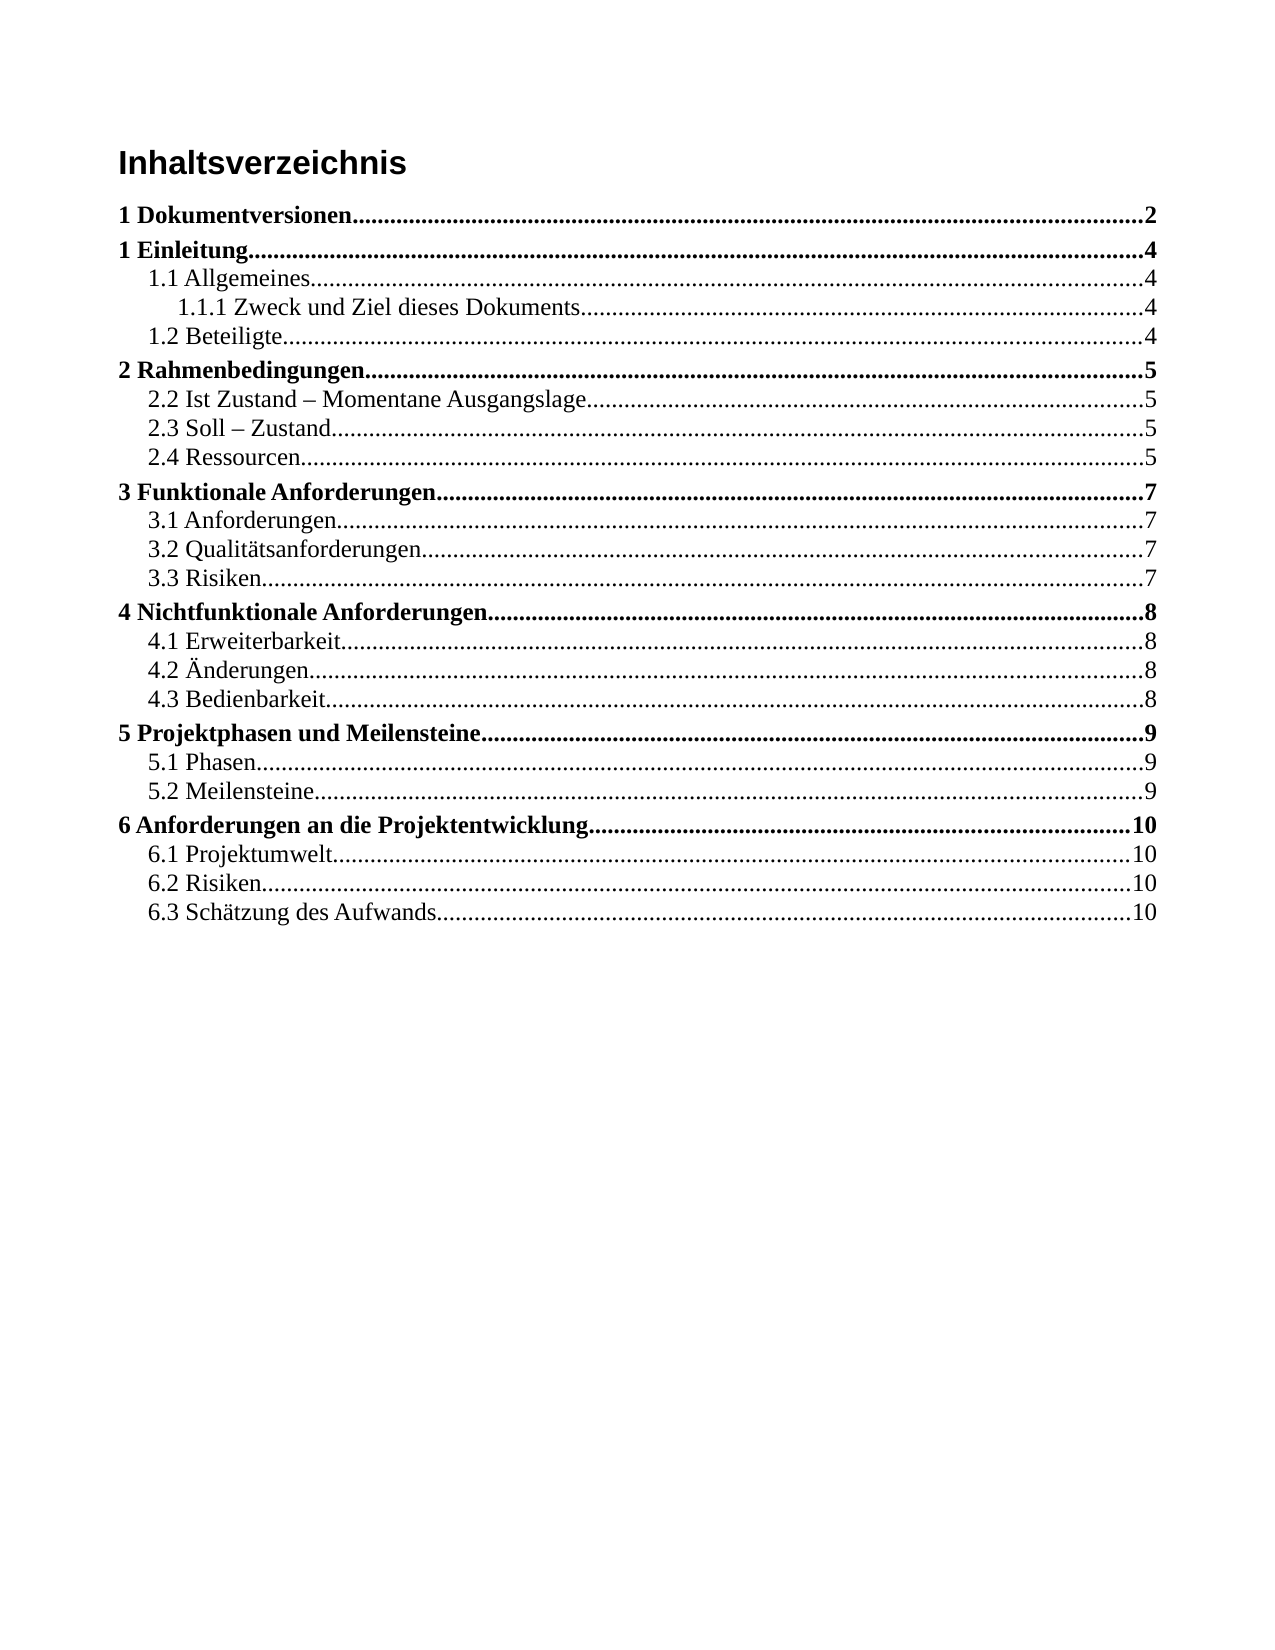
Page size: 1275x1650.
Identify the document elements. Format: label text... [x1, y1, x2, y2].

text 4.3 Bedienbarkeit 8 [148, 684, 1157, 712]
text 2.3 Soll – Zustand 5 [148, 413, 1157, 442]
text 3.3 Risiken 7 [148, 563, 1157, 592]
text 2.4 Ressourcen 5 [148, 442, 1157, 471]
text 6 Anforderungen an die Projektentwicklung 10 [118, 811, 1157, 839]
text 3 Funktionale Anforderungen 7 [118, 477, 1157, 505]
text 4.2 Änderungen 8 [148, 655, 1157, 684]
text 4 Nichtfunktionale Anforderungen 8 [118, 597, 1157, 626]
text 6.1 Projektumwelt 10 [148, 839, 1157, 868]
text 6.2 Risiken 10 [148, 868, 1157, 897]
text 2 Rahmenbedingungen 5 [118, 356, 1157, 384]
text 1.1.1 Zweck und Ziel dieses Dokuments 4 [177, 292, 1157, 321]
text 3.2 Qualitätsanforderungen 7 [148, 534, 1157, 563]
text 1 Dokumentversionen 2 [118, 200, 1157, 229]
text 5 Projektphasen und Meilensteine 9 [118, 718, 1157, 747]
text 5.1 Phasen 9 [148, 747, 1157, 776]
subtitle Inhaltsverzeichnis [118, 143, 1157, 182]
text 3.1 Anforderungen 7 [148, 505, 1157, 534]
text 2.2 Ist Zustand – Momentane Ausgangslage 5 [148, 384, 1157, 413]
text 4.1 Erweiterbarkeit 8 [148, 626, 1157, 655]
text 5.2 Meilensteine 9 [148, 776, 1157, 805]
text 1 Einleitung 4 [118, 235, 1157, 263]
text 1.2 Beteiligte 4 [148, 321, 1157, 350]
text 6.3 Schätzung des Aufwands 10 [148, 897, 1157, 926]
text 1.1 Allgemeines 4 [148, 263, 1157, 292]
